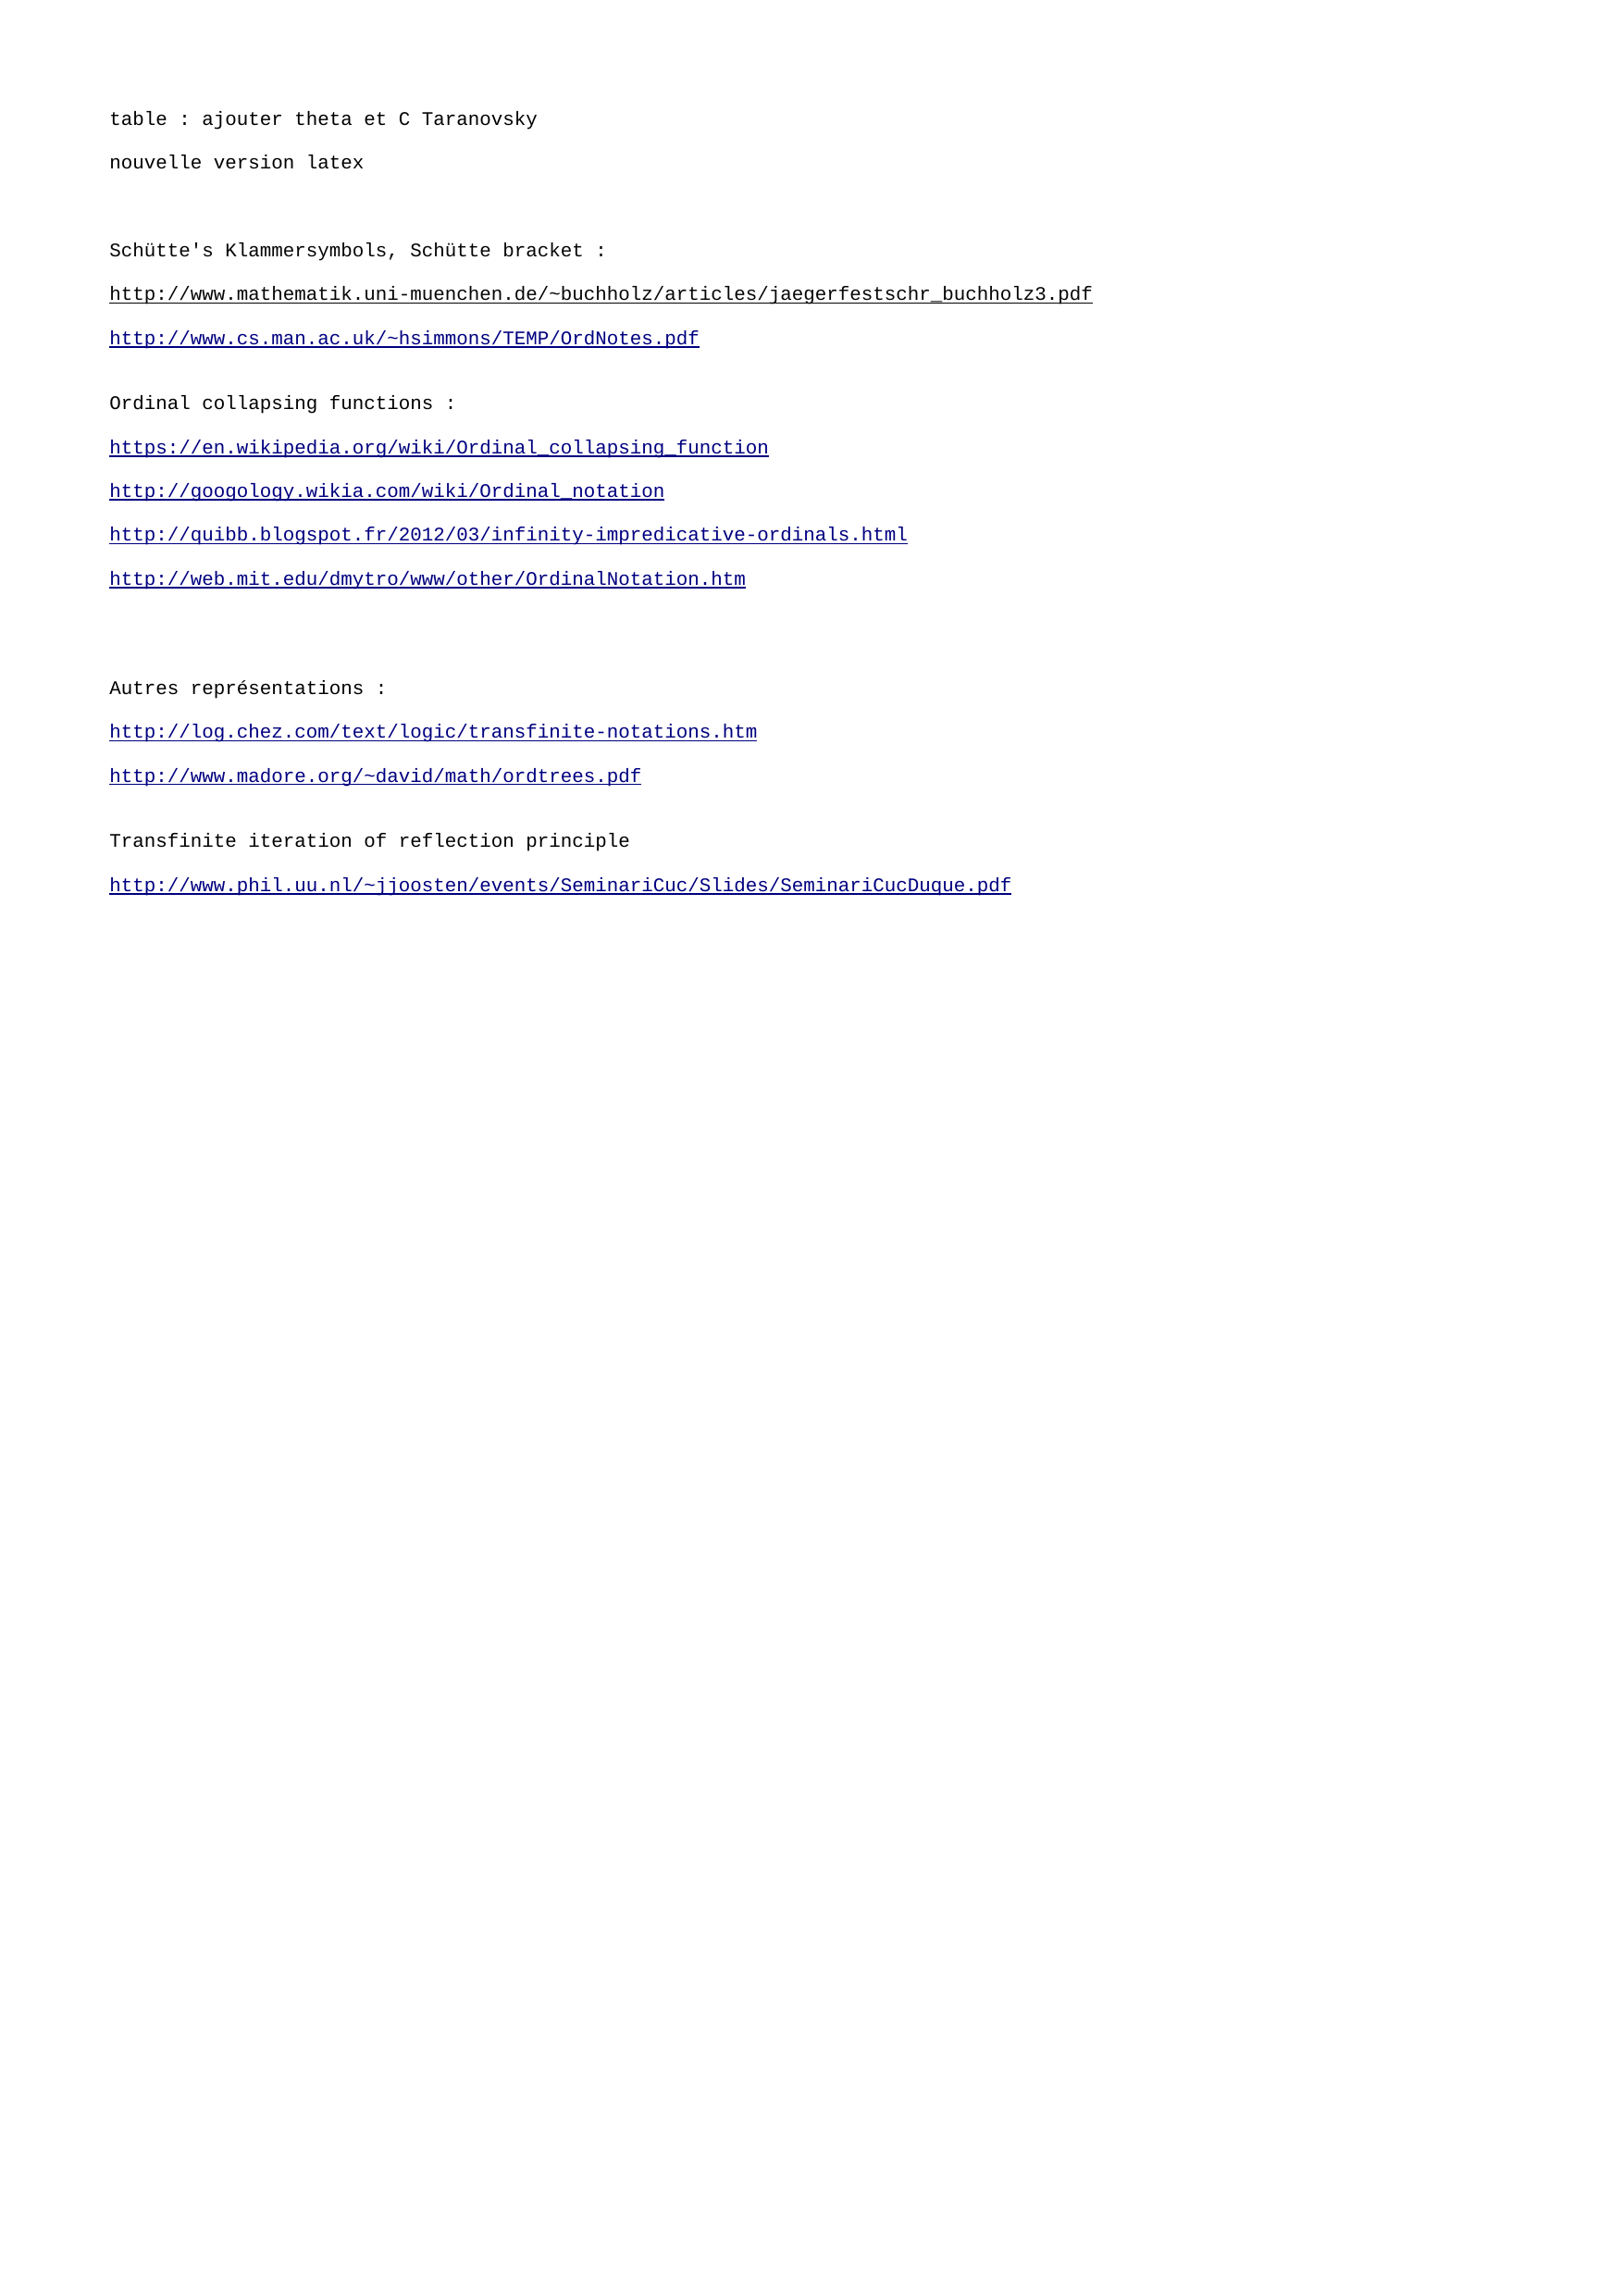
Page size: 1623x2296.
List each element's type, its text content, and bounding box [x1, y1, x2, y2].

text http://www.cs.man.ac.uk/~hsimmons/TEMP/OrdNotes.pdf [109, 328, 1514, 350]
text http://googology.wikia.com/wiki/Ordinal_notation [109, 481, 1514, 503]
text http://log.chez.com/text/logic/transfinite-notations.htm [109, 722, 1514, 744]
text http://quibb.blogspot.fr/2012/03/infinity-impredicative-ordinals.html [109, 525, 1514, 547]
text Ordinal collapsing functions : [109, 394, 1514, 416]
text table : ajouter theta et C Taranovsky [109, 109, 1514, 131]
text Schütte's Klammersymbols, Schütte bracket : [109, 241, 1514, 263]
text Autres représentations : [109, 678, 1514, 701]
text https://en.wikipedia.org/wiki/Ordinal_collapsing_function [109, 438, 1514, 459]
text http://web.mit.edu/dmytro/www/other/OrdinalNotation.htm [109, 569, 1514, 590]
text http://www.phil.uu.nl/~jjoosten/events/SeminariCuc/Slides/SeminariCucDuque.pdf [109, 875, 1514, 897]
text Transfinite iteration of reflection principle [109, 831, 1514, 853]
text nouvelle version latex [109, 153, 1514, 175]
text http://www.madore.org/~david/math/ordtrees.pdf [109, 765, 1514, 788]
text http://www.mathematik.uni-muenchen.de/~buchholz/articles/jaegerfestschr_buchholz3.pdf [109, 284, 1514, 306]
